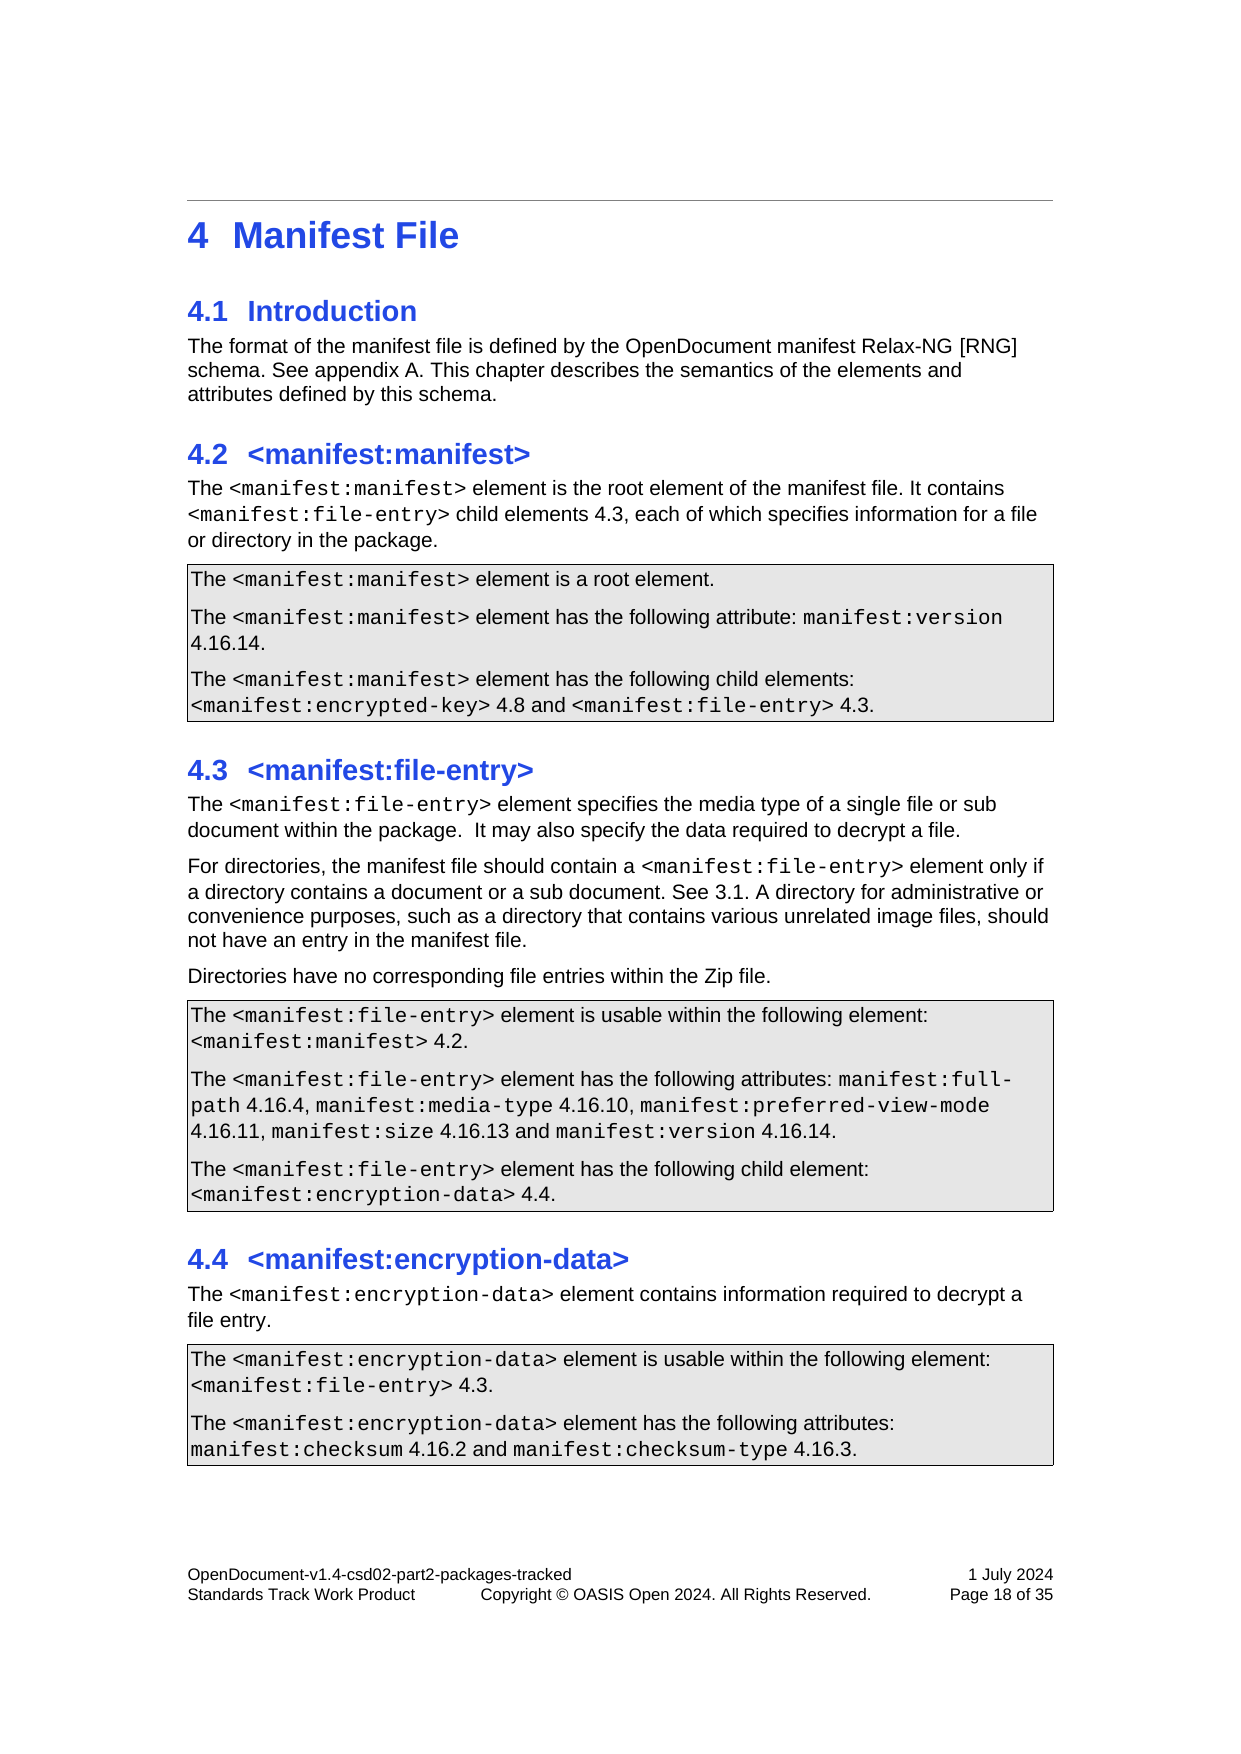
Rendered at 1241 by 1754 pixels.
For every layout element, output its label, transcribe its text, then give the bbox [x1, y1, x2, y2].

subtitle Manifest File [187, 201, 1053, 257]
list The <manifest:file-entry> element is usable within the following element: <manifest:manifest> 4.2. [188, 1001, 1053, 1055]
subtitle <manifest:file-entry> [187, 753, 1053, 786]
text The <manifest:manifest> element is the root element of the manifest file. It contains <manifest:file-entry> child elements 4.3, each of which specifies information for a file or directory in the package. [187, 476, 1053, 552]
text The format of the manifest file is defined by the OpenDocument manifest Relax-NG [RNG] schema. See appendix A. This chapter describes the semantics of the elements and attributes defined by this schema. [187, 334, 1053, 406]
list The <manifest:manifest> element has the following attribute: manifest:version 4.16.14. [188, 602, 1053, 655]
list The <manifest:manifest> element is a root element. [188, 565, 1053, 593]
list The <manifest:file-entry> element has the following attributes: manifest:full-path 4.16.4, manifest:media-type 4.16.10, manifest:preferred-view-mode 4.16.11, manifest:size 4.16.13 and manifest:version 4.16.14. [188, 1064, 1053, 1144]
subtitle <manifest:encryption-data> [187, 1242, 1053, 1276]
text The <manifest:file-entry> element specifies the media type of a single file or sub document within the package. It may also specify the data required to decrypt a file. [187, 792, 1053, 842]
list The <manifest:manifest> element has the following child elements: <manifest:encrypted-key> 4.8 and <manifest:file-entry> 4.3. [188, 664, 1053, 721]
list The <manifest:encryption-data> element is usable within the following element: <manifest:file-entry> 4.3. [188, 1345, 1053, 1398]
text The <manifest:encryption-data> element contains information required to decrypt a file entry. [187, 1282, 1053, 1332]
text For directories, the manifest file should contain a <manifest:file-entry> element only if a directory contains a document or a sub document. See 3.1. A directory for administrative or convenience purposes, such as a directory that contains various unrelated image files, should not have an entry in the manifest file. [187, 854, 1053, 952]
text Directories have no corresponding file entries within the Zip file. [187, 964, 1053, 988]
subtitle <manifest:manifest> [187, 437, 1053, 470]
list The <manifest:encryption-data> element has the following attributes: manifest:checksum 4.16.2 and manifest:checksum-type 4.16.3. [188, 1407, 1053, 1465]
subtitle Introduction [187, 294, 1053, 328]
list The <manifest:file-entry> element has the following child element: <manifest:encryption-data> 4.4. [188, 1153, 1053, 1211]
